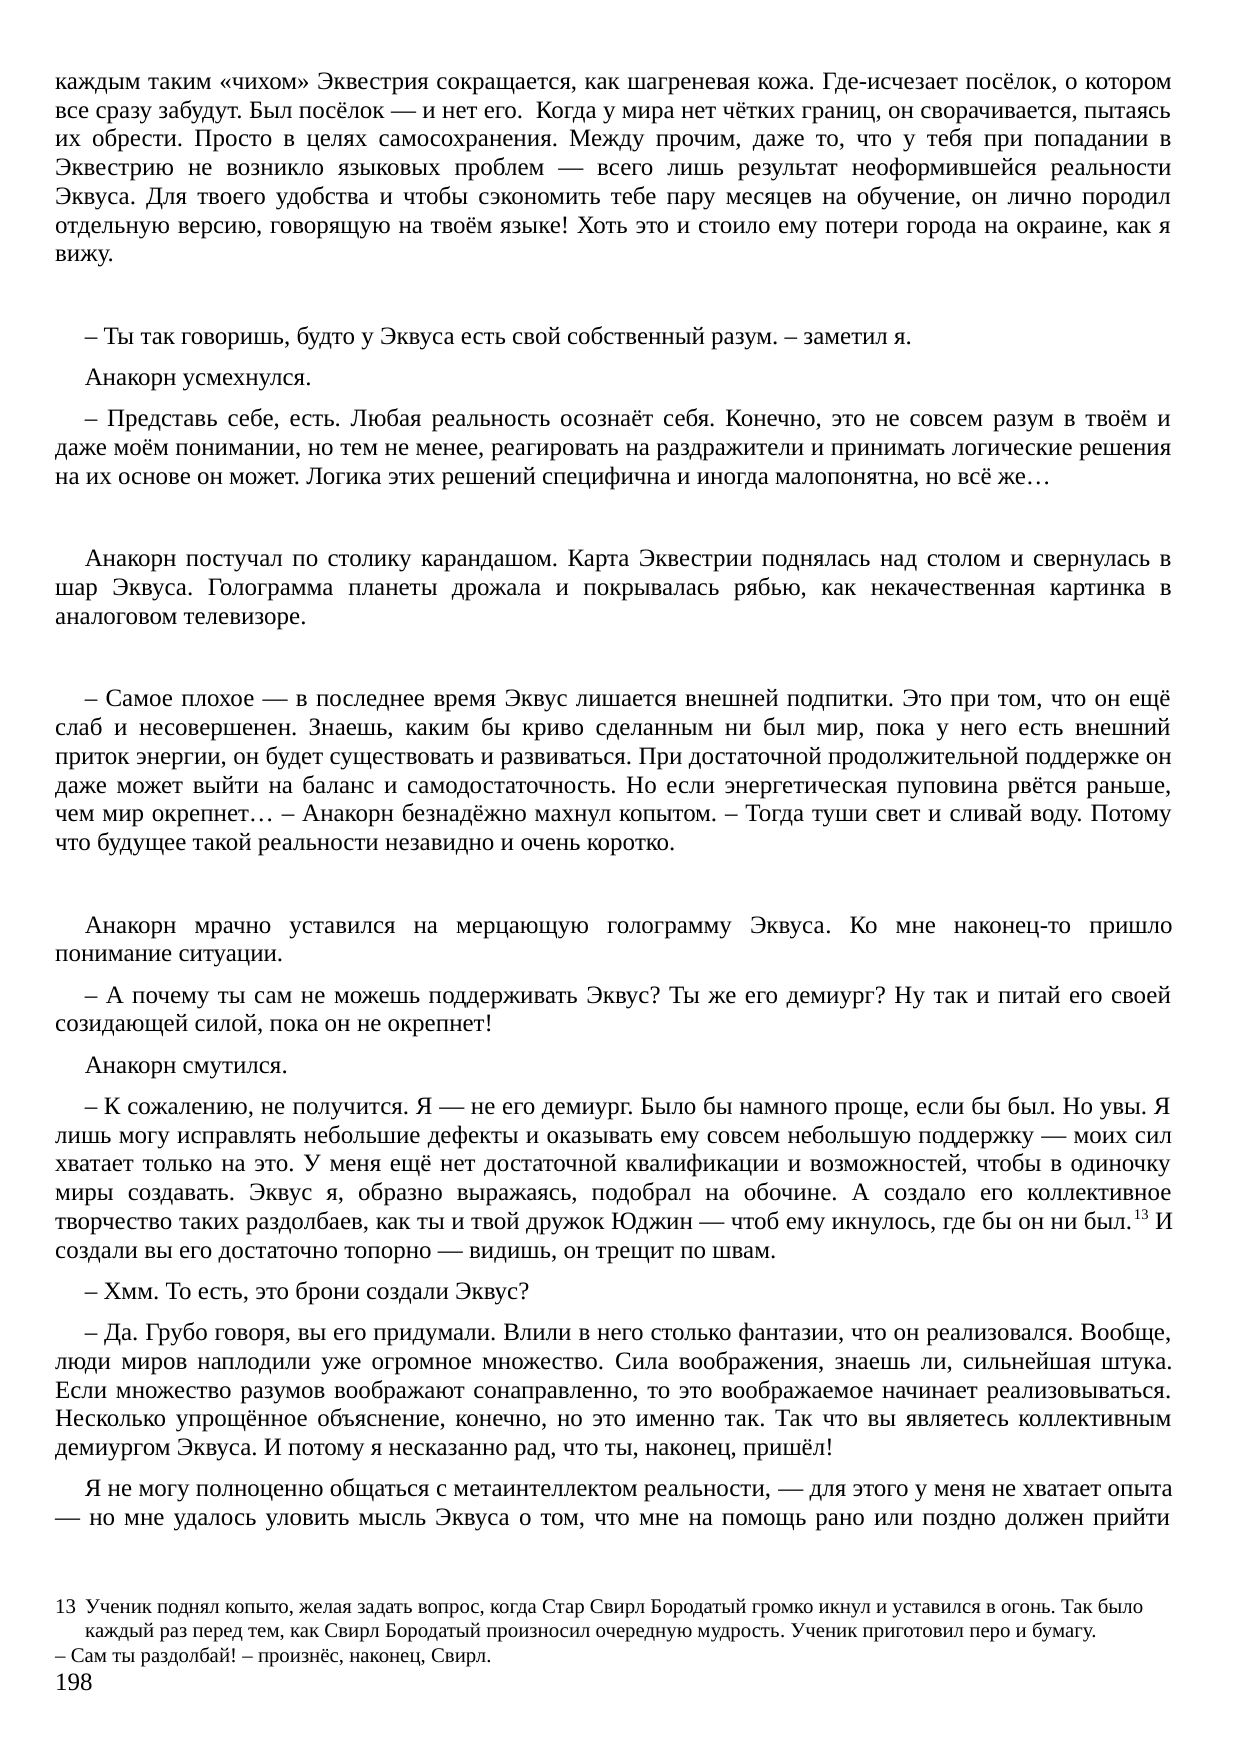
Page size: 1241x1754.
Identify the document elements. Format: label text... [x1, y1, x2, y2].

text – Да. Грубо говоря, вы его придумали. Влили в него столько фантазии, что он реализовался. Вообще, люди миров наплодили уже огромное множество. Сила воображения, знаешь ли, сильнейшая штука. Если множество разумов воображают сонаправленно, то это воображаемое начинает реализовываться. Несколько упрощённое объяснение, конечно, но это именно так. Так что вы являетесь коллективным демиургом Эквуса. И потому я несказанно рад, что ты, наконец, пришёл! [55, 1317, 1173, 1461]
text – Представь себе, есть. Любая реальность осознаёт себя. Конечно, это не совсем разум в твоём и даже моём понимании, но тем не менее, реагировать на раздражители и принимать логические решения на их основе он может. Логика этих решений специфична и иногда малопонятна, но всё же… [55, 403, 1173, 490]
text Анакорн усмехнулся. [55, 362, 1173, 391]
text Я не могу полноценно общаться с метаинтеллектом реальности, — для этого у меня не хватает опыта — но мне удалось уловить мысль Эквуса о том, что мне на помощь рано или поздно должен прийти [55, 1473, 1173, 1531]
text Анакорн мрачно уставился на мерцающую голограмму Эквуса. Ко мне наконец-то пришло понимание ситуации. [55, 910, 1173, 967]
text Ученик поднял копыто, желая задать вопрос, когда Стар Свирл Бородатый громко икнул и уставился в огонь. Так было каждый раз перед тем, как Свирл Бородатый произносил очередную мудрость. Ученик приготовил перо и бумагу. [55, 1594, 1173, 1642]
text – Ты так говоришь, будто у Эквуса есть свой собственный разум. – заметил я. [55, 321, 1173, 350]
text каждым таким «чихом» Эквестрия сокращается, как шагреневая кожа. Где-исчезает посёлок, о котором все сразу забудут. Был посёлок — и нет его. Когда у мира нет чётких границ, он сворачивается, пытаясь их обрести. Просто в целях самосохранения. Между прочим, даже то, что у тебя при попадании в Эквестрию не возникло языковых проблем — всего лишь результат неоформившейся реальности Эквуса. Для твоего удобства и чтобы сэкономить тебе пару месяцев на обучение, он лично породил отдельную версию, говорящую на твоём языке! Хоть это и стоило ему потери города на окраине, как я вижу. [55, 66, 1173, 267]
text – К сожалению, не получится. Я — не его демиург. Было бы намного проще, если бы был. Но увы. Я лишь могу исправлять небольшие дефекты и оказывать ему совсем небольшую поддержку — моих сил хватает только на это. У меня ещё нет достаточной квалификации и возможностей, чтобы в одиночку миры создавать. Эквус я, образно выражаясь, подобрал на обочине. А создало его коллективное творчество таких раздолбаев, как ты и твой дружок Юджин — чтоб ему икнулось, где бы он ни был. И создали вы его достаточно топорно — видишь, он трещит по швам. [55, 1091, 1173, 1263]
text Анакорн смутился. [55, 1050, 1173, 1078]
text – А почему ты сам не можешь поддерживать Эквус? Ты же его демиург? Ну так и питай его своей созидающей силой, пока он не окрепнет! [55, 980, 1173, 1037]
text – Самое плохое — в последнее время Эквус лишается внешней подпитки. Это при том, что он ещё слаб и несовершенен. Знаешь, каким бы криво сделанным ни был мир, пока у него есть внешний приток энергии, он будет существовать и развиваться. При достаточной продолжительной поддержке он даже может выйти на баланс и самодостаточность. Но если энергетическая пуповина рвётся раньше, чем мир окрепнет… – Анакорн безнадёжно махнул копытом. – Тогда туши свет и сливай воду. Потому что будущее такой реальности незавидно и очень коротко. [55, 683, 1173, 856]
text Анакорн постучал по столику карандашом. Карта Эквестрии поднялась над столом и свернулась в шар Эквуса. Голограмма планеты дрожала и покрывалась рябью, как некачественная картинка в аналоговом телевизоре. [55, 543, 1173, 630]
text – Сам ты раздолбай! – произнёс, наконец, Свирл. [55, 1642, 1173, 1667]
text – Хмм. То есть, это брони создали Эквус? [55, 1276, 1173, 1305]
